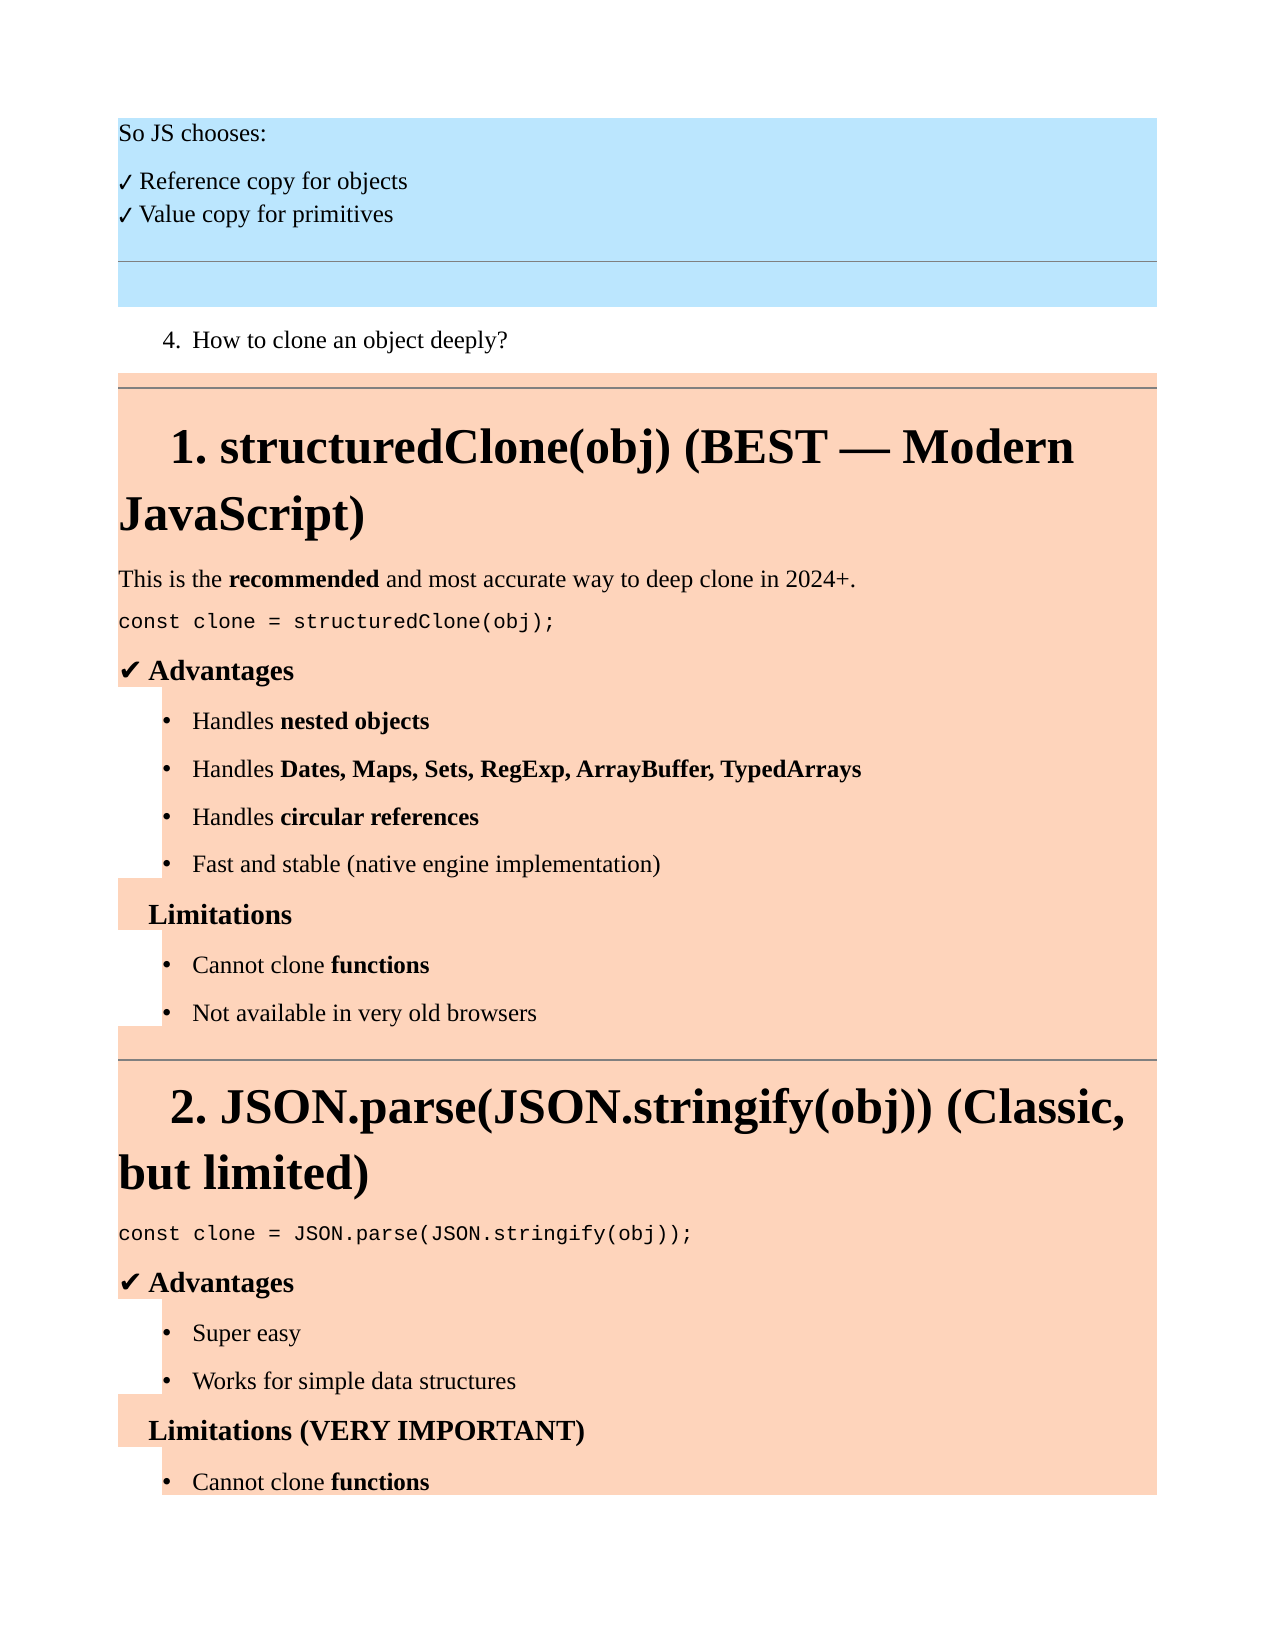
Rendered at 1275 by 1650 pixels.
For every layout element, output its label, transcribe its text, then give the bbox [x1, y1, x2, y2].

text const clone = JSON.parse(JSON.stringify(obj)); [118, 1223, 1157, 1247]
subtitle ❌ Limitations [118, 897, 1157, 930]
list Handles Dates, Maps, Sets, RegExp, ArrayBuffer, TypedArrays [162, 754, 1157, 783]
list Handles circular references [162, 802, 1157, 830]
list Cannot clone functions [162, 1467, 1157, 1495]
subtitle ❌ Limitations (VERY IMPORTANT) [118, 1413, 1157, 1447]
text So JS chooses: [118, 118, 1157, 147]
list Not available in very old browsers [162, 998, 1157, 1026]
list How to clone an object deeply? [162, 325, 1157, 354]
list Fast and stable (native engine implementation) [162, 849, 1157, 878]
list Works for simple data structures [162, 1366, 1157, 1394]
list Handles nested objects [162, 706, 1157, 735]
text ✔ Reference copy for objects ✔ Value copy for primitives [118, 166, 1157, 227]
list Cannot clone functions [162, 950, 1157, 979]
subtitle ✅ 2. JSON.parse(JSON.stringify(obj)) (Classic, but limited) [118, 1077, 1157, 1200]
subtitle ✅ 1. structuredClone(obj) (BEST — Modern JavaScript) [118, 417, 1157, 541]
text const clone = structuredClone(obj); [118, 612, 1157, 635]
text This is the recommended and most accurate way to deep clone in 2024+. [118, 564, 1157, 593]
subtitle ✔ Advantages [118, 653, 1157, 687]
subtitle ✔ Advantages [118, 1265, 1157, 1299]
list Super easy [162, 1318, 1157, 1347]
